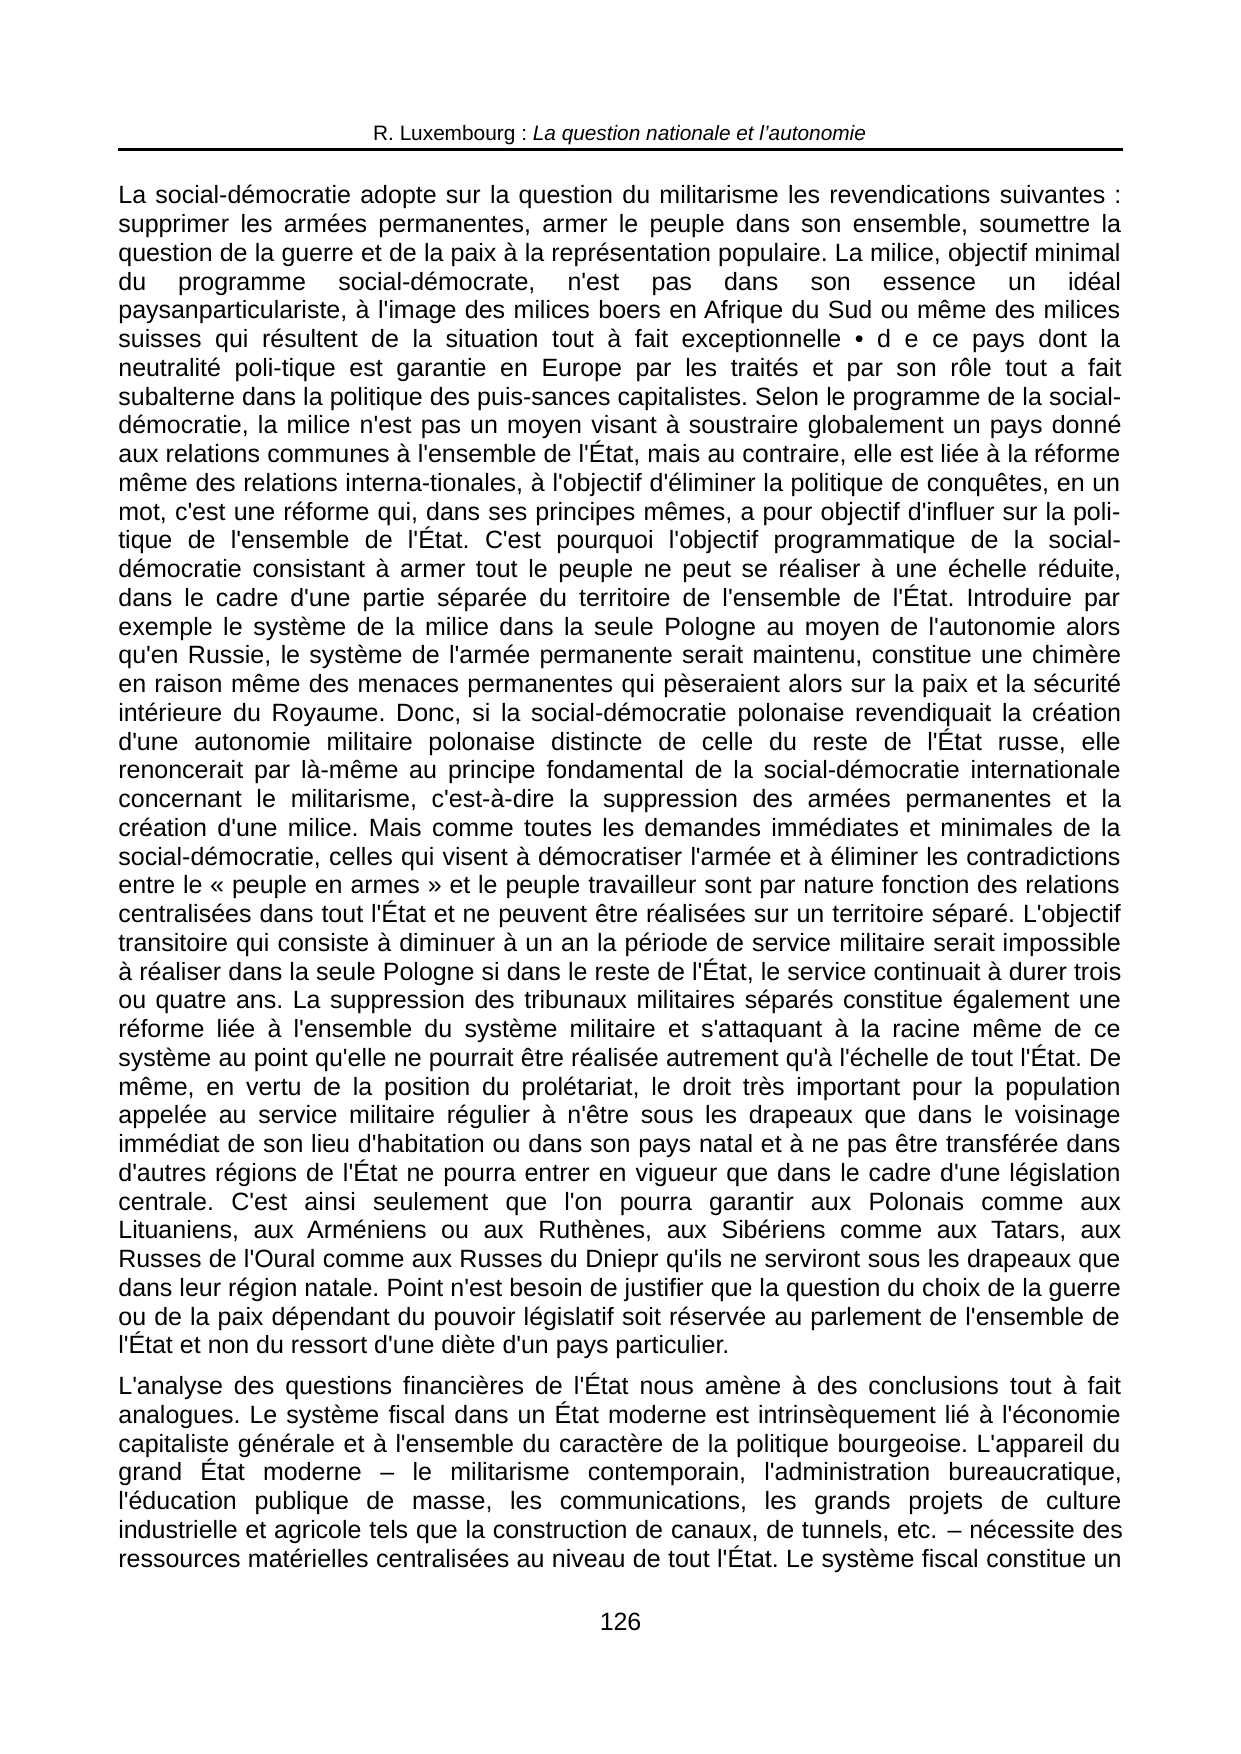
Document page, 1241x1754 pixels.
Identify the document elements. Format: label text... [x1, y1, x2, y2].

text L'analyse des questions financières de l'État nous amène à des conclusions tout à fait analogues. Le système fiscal dans un État moderne est intrinsèquement lié à l'économie capitaliste générale et à l'ensemble du caractère de la politique bourgeoise. L'appareil du grand État moderne – le militarisme contemporain, l'administration bureaucratique, l'éducation publique de masse, les communications, les grands projets de culture industrielle et agricole tels que la construction de canaux, de tunnels, etc. – nécessite des ressources matérielles centralisées au niveau de tout l'État. Le système fiscal constitue un [118, 1371, 1123, 1572]
text La social-démocratie adopte sur la question du militarisme les revendications suivantes : supprimer les armées permanentes, armer le peuple dans son ensemble, soumettre la question de la guerre et de la paix à la représentation populaire. La milice, objectif minimal du programme social-démocrate, n'est pas dans son essence un idéal paysanparticulariste, à l'image des milices boers en Afrique du Sud ou même des milices suisses qui résultent de la situation tout à fait exceptionnelle • d e ce pays dont la neutralité poli-tique est garantie en Europe par les traités et par son rôle tout a fait subalterne dans la politique des puis-sances capitalistes. Selon le programme de la social-démocratie, la milice n'est pas un moyen visant à soustraire globalement un pays donné aux relations communes à l'ensemble de l'État, mais au contraire, elle est liée à la réforme même des relations interna-tionales, à l'objectif d'éliminer la politique de conquêtes, en un mot, c'est une réforme qui, dans ses principes mêmes, a pour objectif d'influer sur la poli-tique de l'ensemble de l'État. C'est pourquoi l'objectif programmatique de la social-démocratie consistant à armer tout le peuple ne peut se réaliser à une échelle réduite, dans le cadre d'une partie séparée du territoire de l'ensemble de l'État. Introduire par exemple le système de la milice dans la seule Pologne au moyen de l'autonomie alors qu'en Russie, le système de l'armée permanente serait maintenu, constitue une chimère en raison même des menaces permanentes qui pèseraient alors sur la paix et la sécurité intérieure du Royaume. Donc, si la social-démocratie polonaise revendiquait la création d'une autonomie militaire polonaise distincte de celle du reste de l'État russe, elle renoncerait par là-même au principe fondamental de la social-démocratie internationale concernant le militarisme, c'est-à-dire la suppression des armées permanentes et la création d'une milice. Mais comme toutes les demandes immédiates et minimales de la social-démocratie, celles qui visent à démocratiser l'armée et à éliminer les contradictions entre le « peuple en armes » et le peuple travailleur sont par nature fonction des relations centralisées dans tout l'État et ne peuvent être réalisées sur un territoire séparé. L'objectif transitoire qui consiste à diminuer à un an la période de service militaire serait impossible à réaliser dans la seule Pologne si dans le reste de l'État, le service continuait à durer trois ou quatre ans. La suppression des tribunaux militaires séparés constitue également une réforme liée à l'ensemble du système militaire et s'attaquant à la racine même de ce système au point qu'elle ne pourrait être réalisée autrement qu'à l'échelle de tout l'État. De même, en vertu de la position du prolétariat, le droit très important pour la population appelée au service militaire régulier à n'être sous les drapeaux que dans le voisinage immédiat de son lieu d'habitation ou dans son pays natal et à ne pas être transférée dans d'autres régions de l'État ne pourra entrer en vigueur que dans le cadre d'une législation centrale. C'est ainsi seulement que l'on pourra garantir aux Polonais comme aux Lituaniens, aux Arméniens ou aux Ruthènes, aux Sibériens comme aux Tatars, aux Russes de l'Oural comme aux Russes du Dniepr qu'ils ne serviront sous les drapeaux que dans leur région natale. Point n'est besoin de justifier que la question du choix de la guerre ou de la paix dépendant du pouvoir législatif soit réservée au parlement de l'ensemble de l'État et non du ressort d'une diète d'un pays particulier. [118, 181, 1123, 1359]
